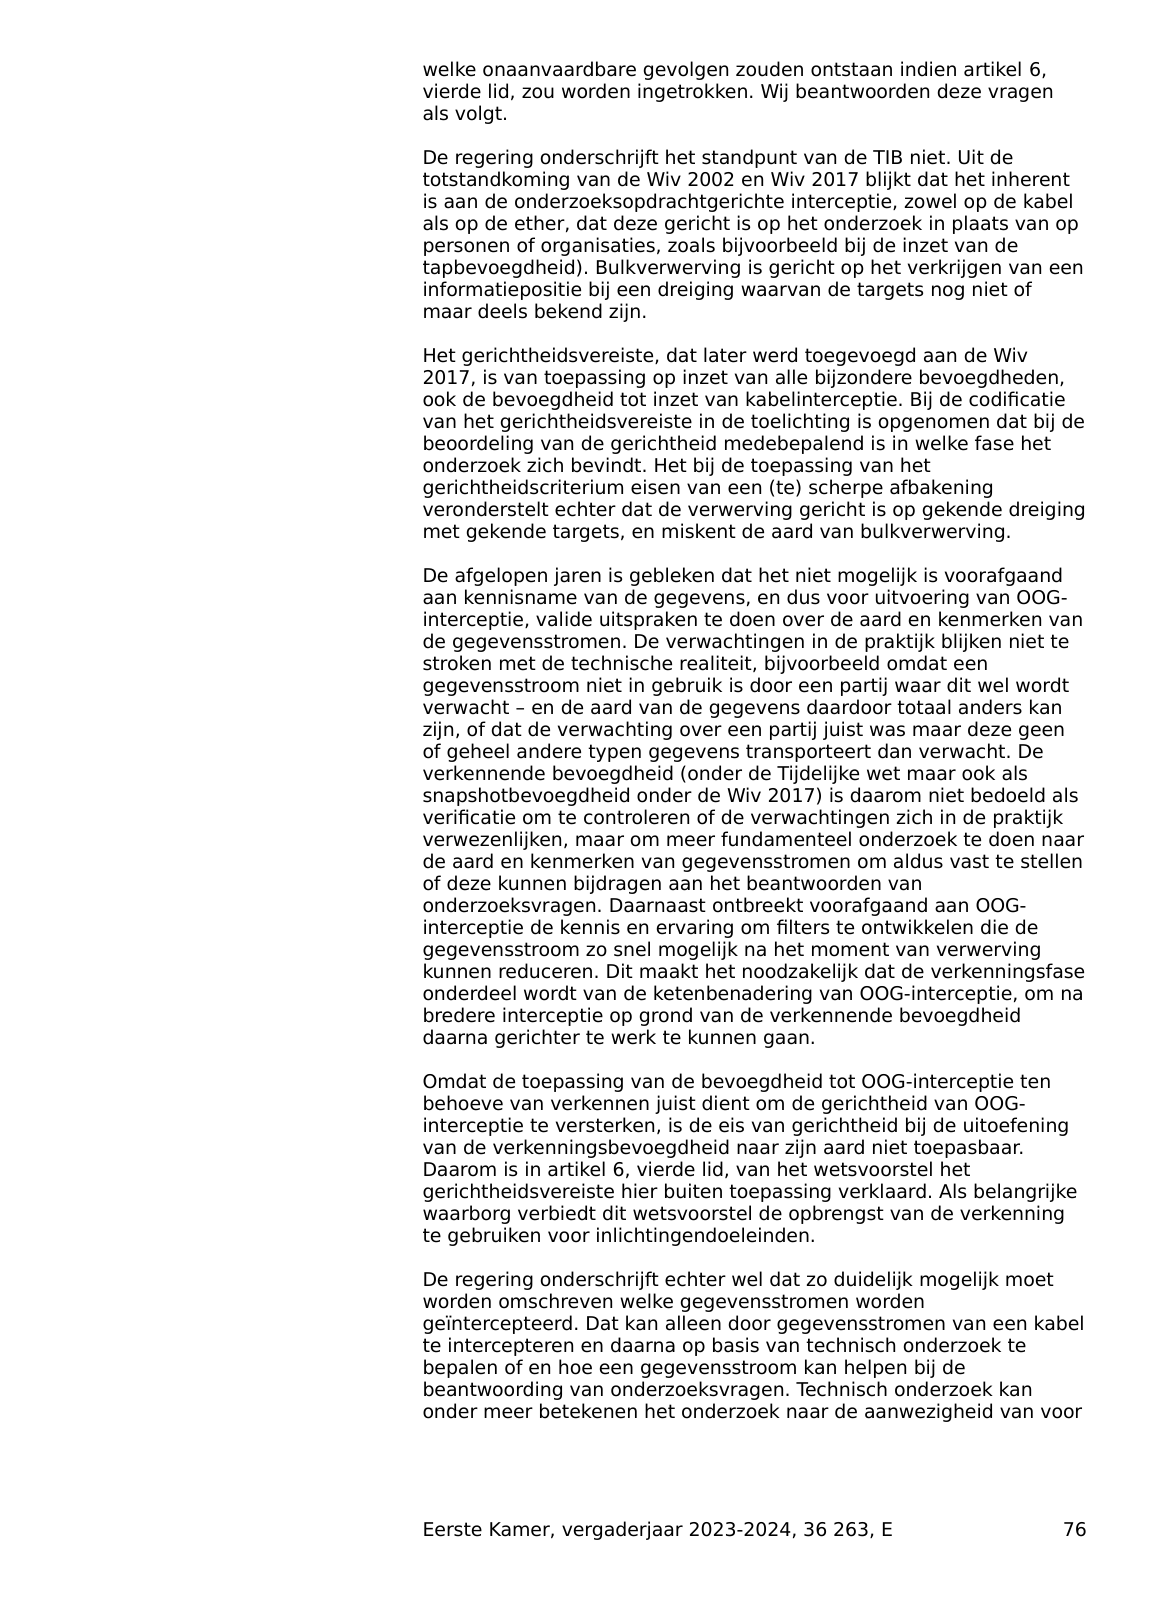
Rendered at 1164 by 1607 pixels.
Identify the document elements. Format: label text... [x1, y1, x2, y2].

text De afgelopen jaren is gebleken dat het niet mogelijk is voorafgaand aan kennisname van de gegevens, en dus voor uitvoering van OOG-interceptie, valide uitspraken te doen over de aard en kenmerken van de gegevensstromen. De verwachtingen in de praktijk blijken niet te stroken met de technische realiteit, bijvoorbeeld omdat een gegevensstroom niet in gebruik is door een partij waar dit wel wordt verwacht – en de aard van de gegevens daardoor totaal anders kan zijn, of dat de verwachting over een partij juist was maar deze geen of geheel andere typen gegevens transporteert dan verwacht. De verkennende bevoegdheid (onder de Tijdelijke wet maar ook als snapshotbevoegdheid onder de Wiv 2017) is daarom niet bedoeld als verificatie om te controleren of de verwachtingen zich in de praktijk verwezenlijken, maar om meer fundamenteel onderzoek te doen naar de aard en kenmerken van gegevensstromen om aldus vast te stellen of deze kunnen bijdragen aan het beantwoorden van onderzoeksvragen. Daarnaast ontbreekt voorafgaand aan OOG-interceptie de kennis en ervaring om filters te ontwikkelen die de gegevensstroom zo snel mogelijk na het moment van verwerving kunnen reduceren. Dit maakt het noodzakelijk dat de verkenningsfase onderdeel wordt van de ketenbenadering van OOG-interceptie, om na bredere interceptie op grond van de verkennende bevoegdheid daarna gerichter te werk te kunnen gaan. [422, 565, 1087, 1049]
text Het gerichtheidsvereiste, dat later werd toegevoegd aan de Wiv 2017, is van toepassing op inzet van alle bijzondere bevoegdheden, ook de bevoegdheid tot inzet van kabelinterceptie. Bij de codificatie van het gerichtheidsvereiste in de toelichting is opgenomen dat bij de beoordeling van de gerichtheid medebepalend is in welke fase het onderzoek zich bevindt. Het bij de toepassing van het gerichtheidscriterium eisen van een (te) scherpe afbakening veronderstelt echter dat de verwerving gericht is op gekende dreiging met gekende targets, en miskent de aard van bulkverwerving. [422, 345, 1087, 543]
text Omdat de toepassing van de bevoegdheid tot OOG-interceptie ten behoeve van verkennen juist dient om de gerichtheid van OOG-interceptie te versterken, is de eis van gerichtheid bij de uitoefening van de verkenningsbevoegdheid naar zijn aard niet toepasbaar. Daarom is in artikel 6, vierde lid, van het wetsvoorstel het gerichtheidsvereiste hier buiten toepassing verklaard. Als belangrijke waarborg verbiedt dit wetsvoorstel de opbrengst van de verkenning te gebruiken voor inlichtingendoeleinden. [422, 1071, 1087, 1247]
text welke onaanvaardbare gevolgen zouden ontstaan indien artikel 6, vierde lid, zou worden ingetrokken. Wij beantwoorden deze vragen als volgt. [422, 59, 1087, 125]
text De regering onderschrijft echter wel dat zo duidelijk mogelijk moet worden omschreven welke gegevensstromen worden geïntercepteerd. Dat kan alleen door gegevensstromen van een kabel te intercepteren en daarna op basis van technisch onderzoek te bepalen of en hoe een gegevensstroom kan helpen bij de beantwoording van onderzoeksvragen. Technisch onderzoek kan onder meer betekenen het onderzoek naar de aanwezigheid van voor [422, 1269, 1087, 1423]
text De regering onderschrijft het standpunt van de TIB niet. Uit de totstandkoming van de Wiv 2002 en Wiv 2017 blijkt dat het inherent is aan de onderzoeksopdrachtgerichte interceptie, zowel op de kabel als op de ether, dat deze gericht is op het onderzoek in plaats van op personen of organisaties, zoals bijvoorbeeld bij de inzet van de tapbevoegdheid). Bulkverwerving is gericht op het verkrijgen van een informatiepositie bij een dreiging waarvan de targets nog niet of maar deels bekend zijn. [422, 147, 1087, 323]
